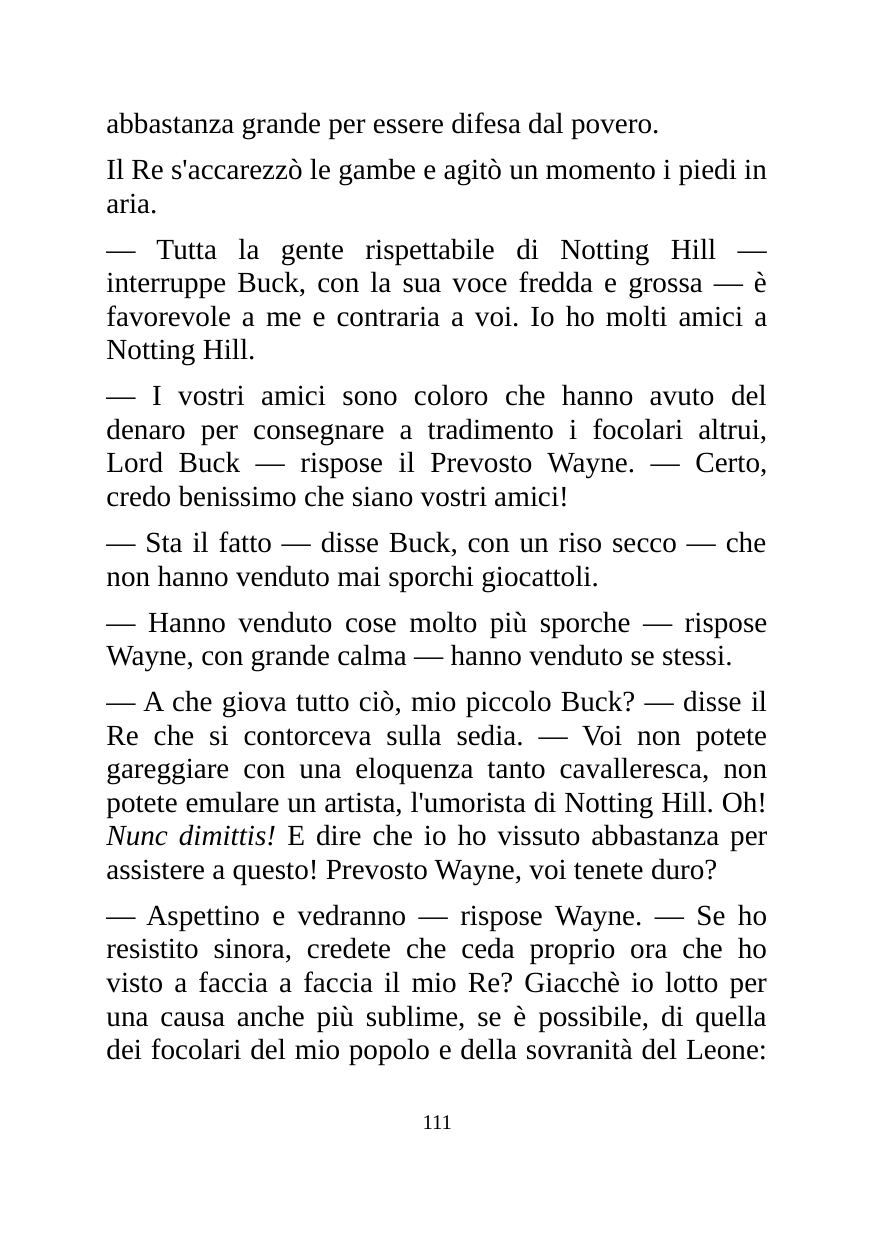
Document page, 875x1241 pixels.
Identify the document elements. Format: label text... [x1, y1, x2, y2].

text Il Re s'accarezzò le gambe e agitò un momento i piedi in aria. [106, 152, 768, 219]
text — I vostri amici sono coloro che hanno avuto del denaro per consegnare a tradimento i focolari altrui, Lord Buck — rispose il Prevosto Wayne. — Certo, credo benissimo che siano vostri amici! [106, 378, 768, 513]
text abbastanza grande per essere difesa dal povero. [106, 106, 768, 140]
text — Aspettino e vedranno — rispose Wayne. — Se ho resistito sinora, credete che ceda proprio ora che ho visto a faccia a faccia il mio Re? Giacchè io lotto per una causa anche più sublime, se è possibile, di quella dei focolari del mio popolo e della sovranità del Leone: [106, 898, 768, 1066]
text — Sta il fatto — disse Buck, con un riso secco — che non hanno venduto mai sporchi giocattoli. [106, 525, 768, 592]
text — Hanno venduto cose molto più sporche — rispose Wayne, con grande calma — hanno venduto se stessi. [106, 605, 768, 672]
text — Tutta la gente rispettabile di Notting Hill — interruppe Buck, con la sua voce fredda e grossa — è favorevole a me e contraria a voi. Io ho molti amici a Notting Hill. [106, 232, 768, 366]
text — A che giova tutto ciò, mio piccolo Buck? — disse il Re che si contorceva sulla sedia. — Voi non potete gareggiare con una eloquenza tanto cavalleresca, non potete emulare un artista, l'umorista di Notting Hill. Oh! Nunc dimittis! E dire che io ho vissuto abbastanza per assistere a questo! Prevosto Wayne, voi tenete duro? [106, 684, 768, 886]
